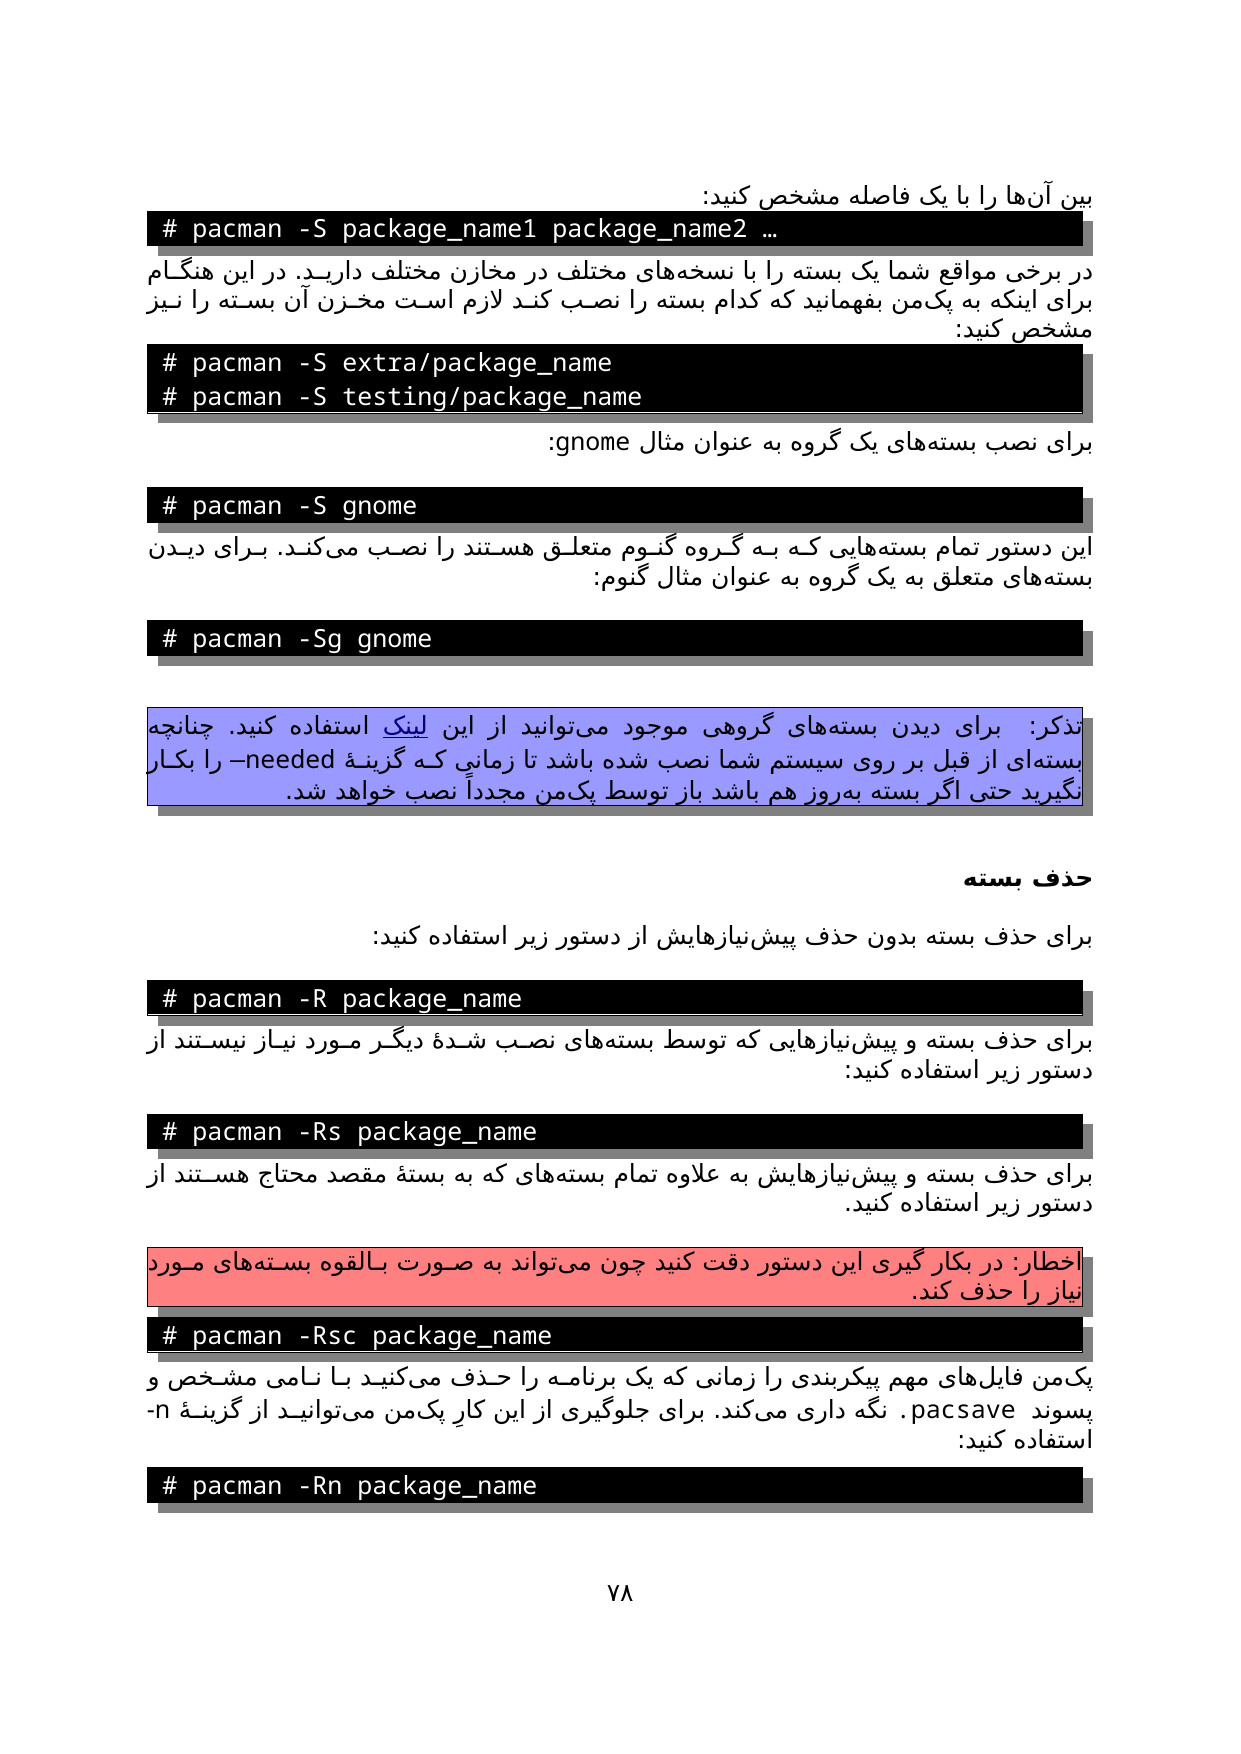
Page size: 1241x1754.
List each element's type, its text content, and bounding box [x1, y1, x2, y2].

text در برخی مواقع شما یک بسته را با نسخه‌های مختلف در مخازن مختلف دارید. در این هنگام برای اینکه به پک‌من بفهمانید که کدام بسته را نصب کند لازم است مخزن آن بسته را نیز مشخص کنید: [147, 256, 1093, 344]
text برای حذف بسته بدون حذف پیش‌نیازهایش از دستور زیر استفاده کنید: [147, 921, 1093, 951]
text این دستور تمام بسته‌هایی که به گروه گنوم متعلق هستند را نصب می‌کند. برای دیدن بسته‌های متعلق به یک گروه به عنوان مثال گنوم: [147, 533, 1093, 591]
text بین آن‌ها را با یک فاصله مشخص کنید: [147, 181, 1093, 211]
text برای نصب بسته‌های یک گروه به عنوان مثال gnome: [147, 423, 1093, 457]
text برای حذف بسته و پیش‌نیاز‌هایش به علاوه تمام بسته‌های که به بستهٔ مقصد محتاج هستند از دستور زیر استفاده کنید. [147, 1159, 1093, 1217]
text پک‌من فایل‌های مهم پیکربندی را زمانی که یک برنامه را حذف می‌کنید با نامی مشخص و پسوند ‎.pacsave نگه داری می‌کند. برای جلوگیری از این کارِ پک‌من می‌توانید از گزینهٔ ‎-n استفاده کنید: [147, 1362, 1093, 1455]
text حذف بسته [147, 863, 1093, 892]
text برای حذف بسته و پیش‌نیاز‌هایی که توسط بسته‌های نصب شدهٔ دیگر مورد نیاز نیستند از دستور زیر استفاده کنید: [147, 1026, 1093, 1084]
